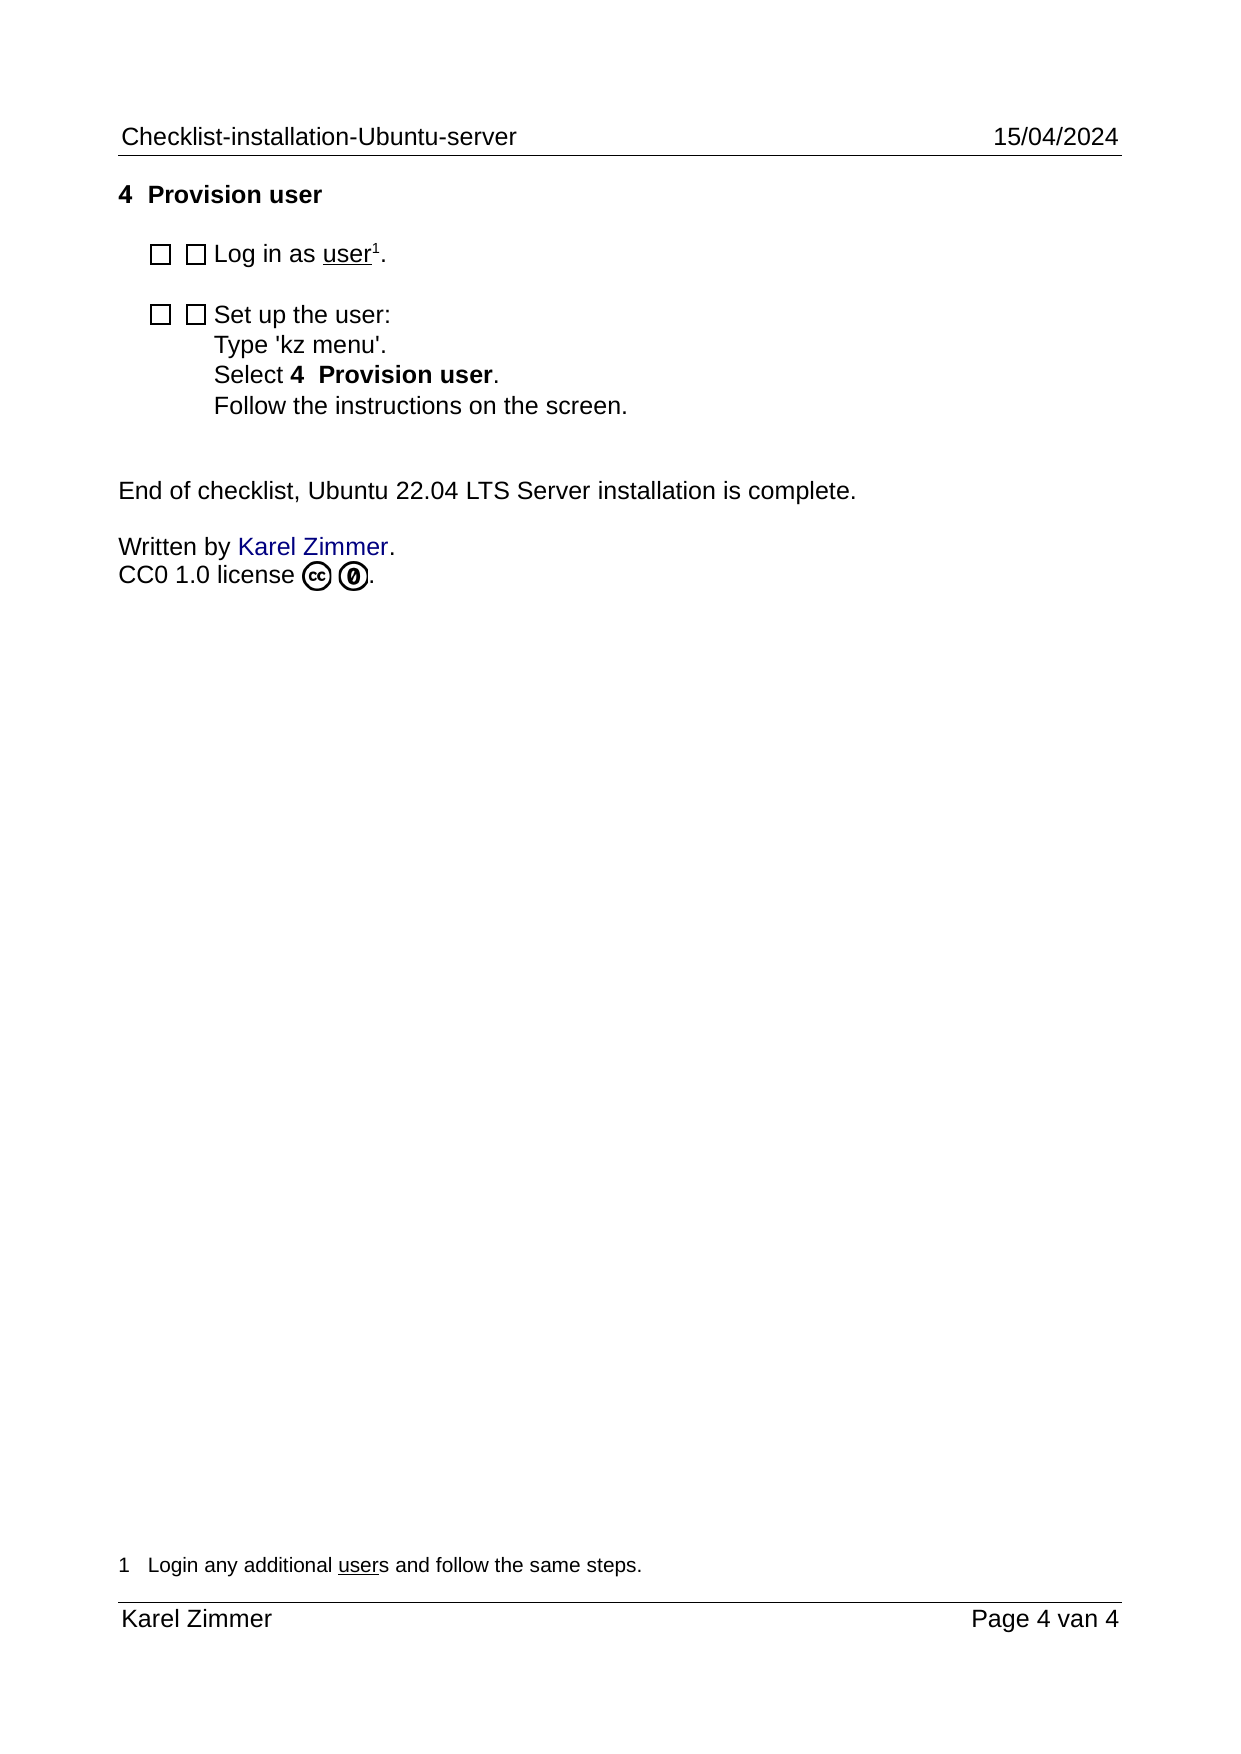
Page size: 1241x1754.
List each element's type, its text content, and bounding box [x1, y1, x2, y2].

table_cell [118, 300, 142, 330]
table_header [142, 239, 177, 269]
table_cell [142, 360, 177, 391]
table_cell [142, 300, 177, 330]
table_header [118, 239, 142, 269]
text . [368, 561, 1122, 591]
text CC0 1.0 license [118, 561, 302, 591]
table_cell [118, 330, 142, 360]
table_header Log in as USER. [213, 239, 1122, 269]
picture [338, 561, 368, 591]
text End of checklist, Ubuntu 22.04 LTS Server installation is complete. [118, 477, 1122, 505]
table_cell [177, 300, 213, 330]
table_cell [118, 360, 142, 391]
table_header [177, 239, 213, 269]
table_cell Select 4 Provision user. [213, 360, 1122, 391]
table_cell [177, 391, 213, 421]
list Provision user [118, 177, 1122, 211]
table_cell Follow the instructions on the screen. [213, 391, 1122, 421]
table_cell [118, 391, 142, 421]
picture [302, 561, 332, 591]
table_cell [177, 330, 213, 360]
table_cell Type 'kz menu'. [213, 330, 1122, 360]
table_cell [118, 269, 142, 300]
text Written by Karel Zimmer. [118, 533, 1122, 561]
table_cell [142, 330, 177, 360]
table_cell [213, 269, 1122, 300]
table_cell Set up the user: [213, 300, 1122, 330]
table_cell [177, 269, 213, 300]
table_cell [142, 269, 177, 300]
table_cell [177, 360, 213, 391]
table_cell [142, 391, 177, 421]
